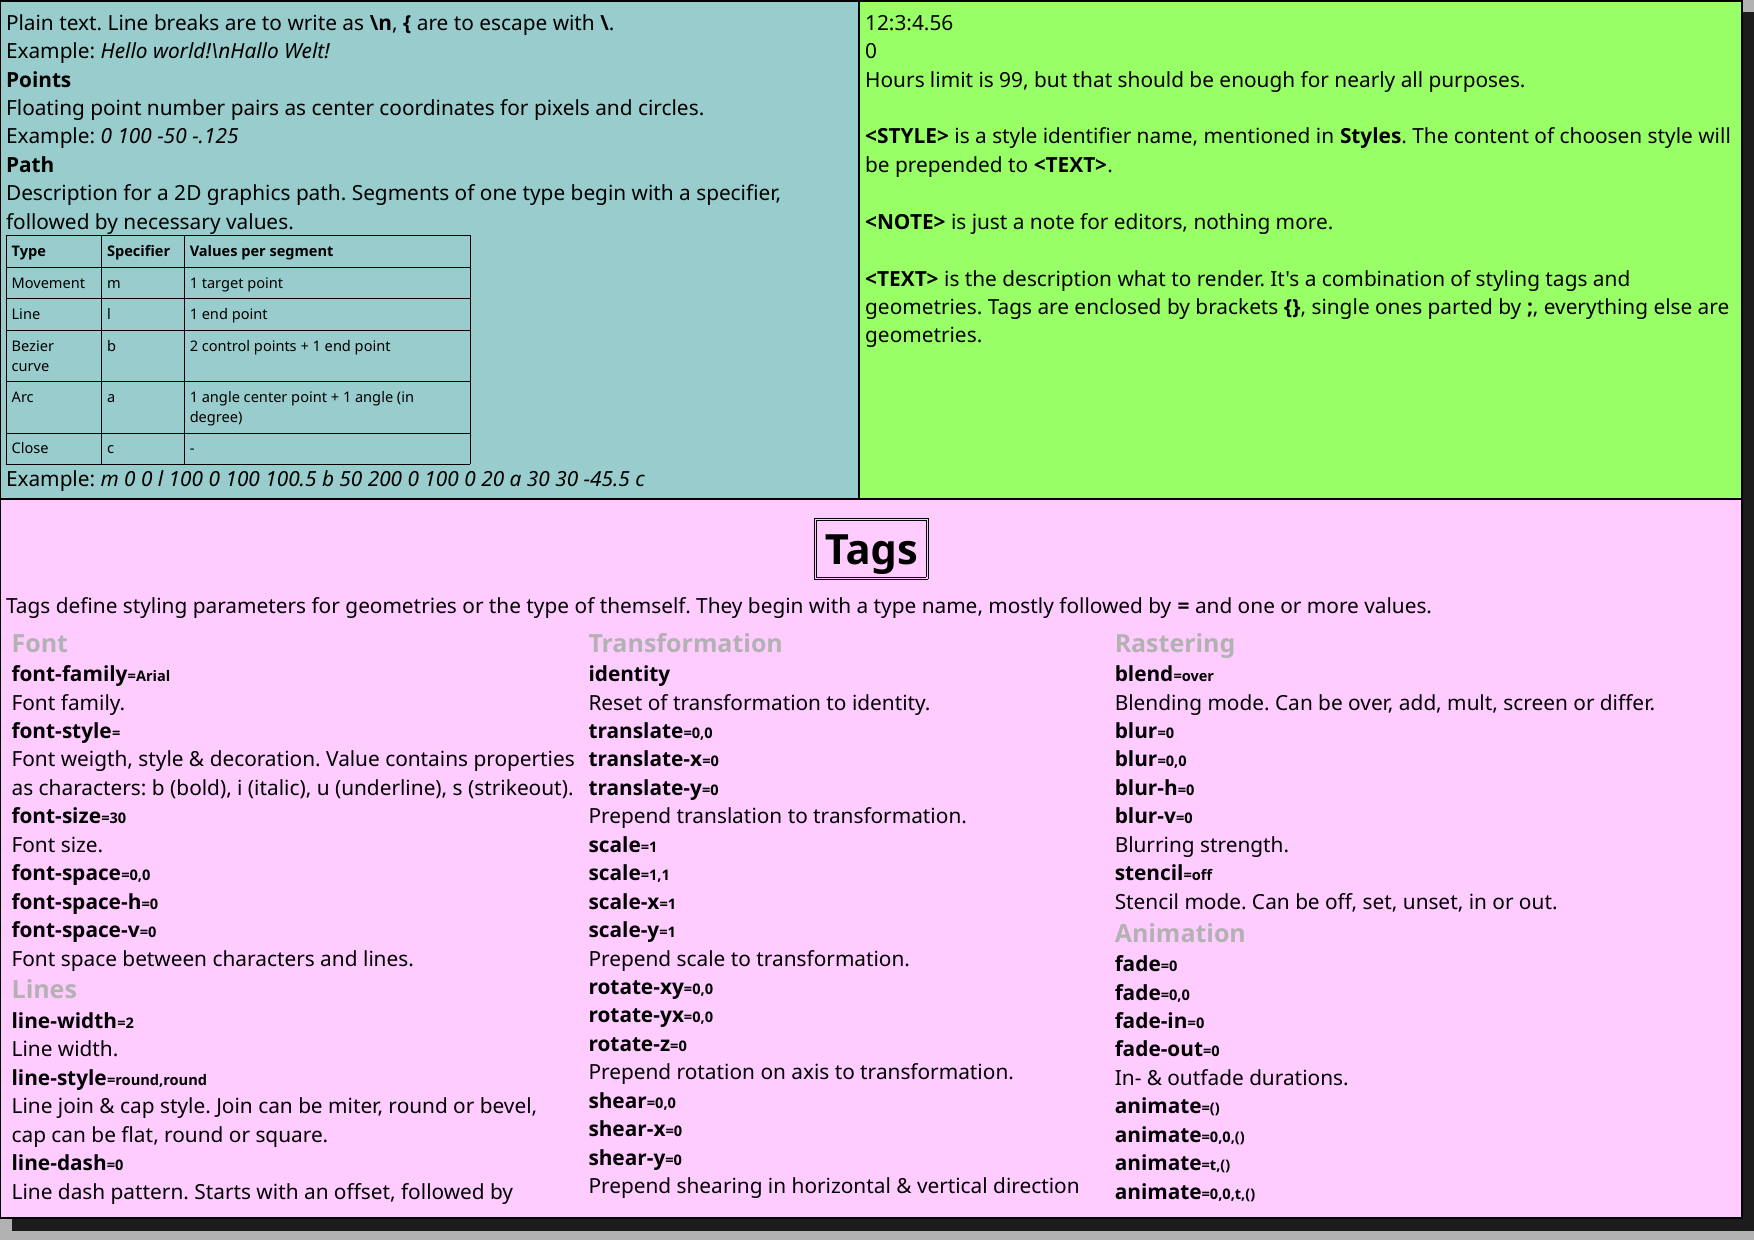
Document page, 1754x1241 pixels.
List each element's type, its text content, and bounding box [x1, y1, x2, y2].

table_cell c [102, 434, 184, 464]
table_header Transformation identity Reset of transformation to identity. translate=0,0 translate-x=0 translate-y=0 Prepend translation to transformation. scale=1 scale=1,1 scale-x=1 scale-y=1 Prepend scale to transformation. rotate-xy=0,0 rotate-yx=0,0 rotate-z=0 Prepend rotation on axis to transformation. shear=0,0 shear-x=0 shear-y=0 Prepend shearing in horizontal & vertical direction [583, 620, 1109, 1211]
table_header Font font-family=Arial Font family. font-style= Font weigth, style & decoration. Value contains properties as characters: b (bold), i (italic), u (underline), s (strikeout). font-size=30 Font size. font-space=0,0 font-space-h=0 font-space-v=0 Font space between characters and lines. Lines line-width=2 Line width. line-style=round,round Line join & cap style. Join can be miter, round or bevel, cap can be flat, round or square. line-dash=0 Line dash pattern. Starts with an offset, followed by [6, 620, 582, 1211]
table_cell - [185, 434, 470, 464]
table_cell 2 control points + 1 end point [185, 331, 470, 381]
table_cell a [102, 382, 184, 432]
table_cell 1 end point [185, 299, 470, 330]
table_header Specifier [102, 236, 184, 267]
table_cell 1 target point [185, 268, 470, 298]
table_cell Tags define styling parameters for geometries or the type of themself. They begin with a type name, mostly followed by = and one or more values. [1, 500, 1741, 1217]
table_header Type [7, 236, 101, 267]
table_cell 12:3:4.56 0 Hours limit is 99, but that should be enough for nearly all purposes. <STYLE> is a style identifier name, mentioned in Styles. The content of choosen style will be prepended to <TEXT>. <NOTE> is just a note for editors, nothing more. <TEXT> is the description what to render. It's a combination of styling tags and geometries. Tags are enclosed by brackets {}, single ones parted by ;, everything else are geometries. [860, 2, 1741, 498]
table_cell Close [7, 434, 101, 464]
table_cell Line [7, 299, 101, 330]
table_cell Plain text. Line breaks are to write as \n, { are to escape with \. Example: Hello world!\nHallo Welt! Points Floating point number pairs as center coordinates for pixels and circles. Example: 0 100 -50 -.125 Path Description for a 2D graphics path. Segments of one type begin with a specifier, followed by necessary values. Example: m 0 0 l 100 0 100 100.5 b 50 200 0 100 0 20 a 30 30 -45.5 c [1, 2, 858, 498]
table_cell 1 angle center point + 1 angle (in degree) [185, 382, 470, 432]
table_cell Movement [7, 268, 101, 298]
table_cell Bezier curve [7, 331, 101, 381]
table_cell m [102, 268, 184, 298]
table_cell b [102, 331, 184, 381]
table_header Values per segment [185, 236, 470, 267]
table_cell Arc [7, 382, 101, 432]
table_cell l [102, 299, 184, 330]
table_header Rastering blend=over Blending mode. Can be over, add, mult, screen or differ. blur=0 blur=0,0 blur-h=0 blur-v=0 Blurring strength. stencil=off Stencil mode. Can be off, set, unset, in or out. Animation fade=0 fade=0,0 fade-in=0 fade-out=0 In- & outfade durations. animate=() animate=0,0,() animate=t,() animate=0,0,t,() [1109, 620, 1736, 1211]
